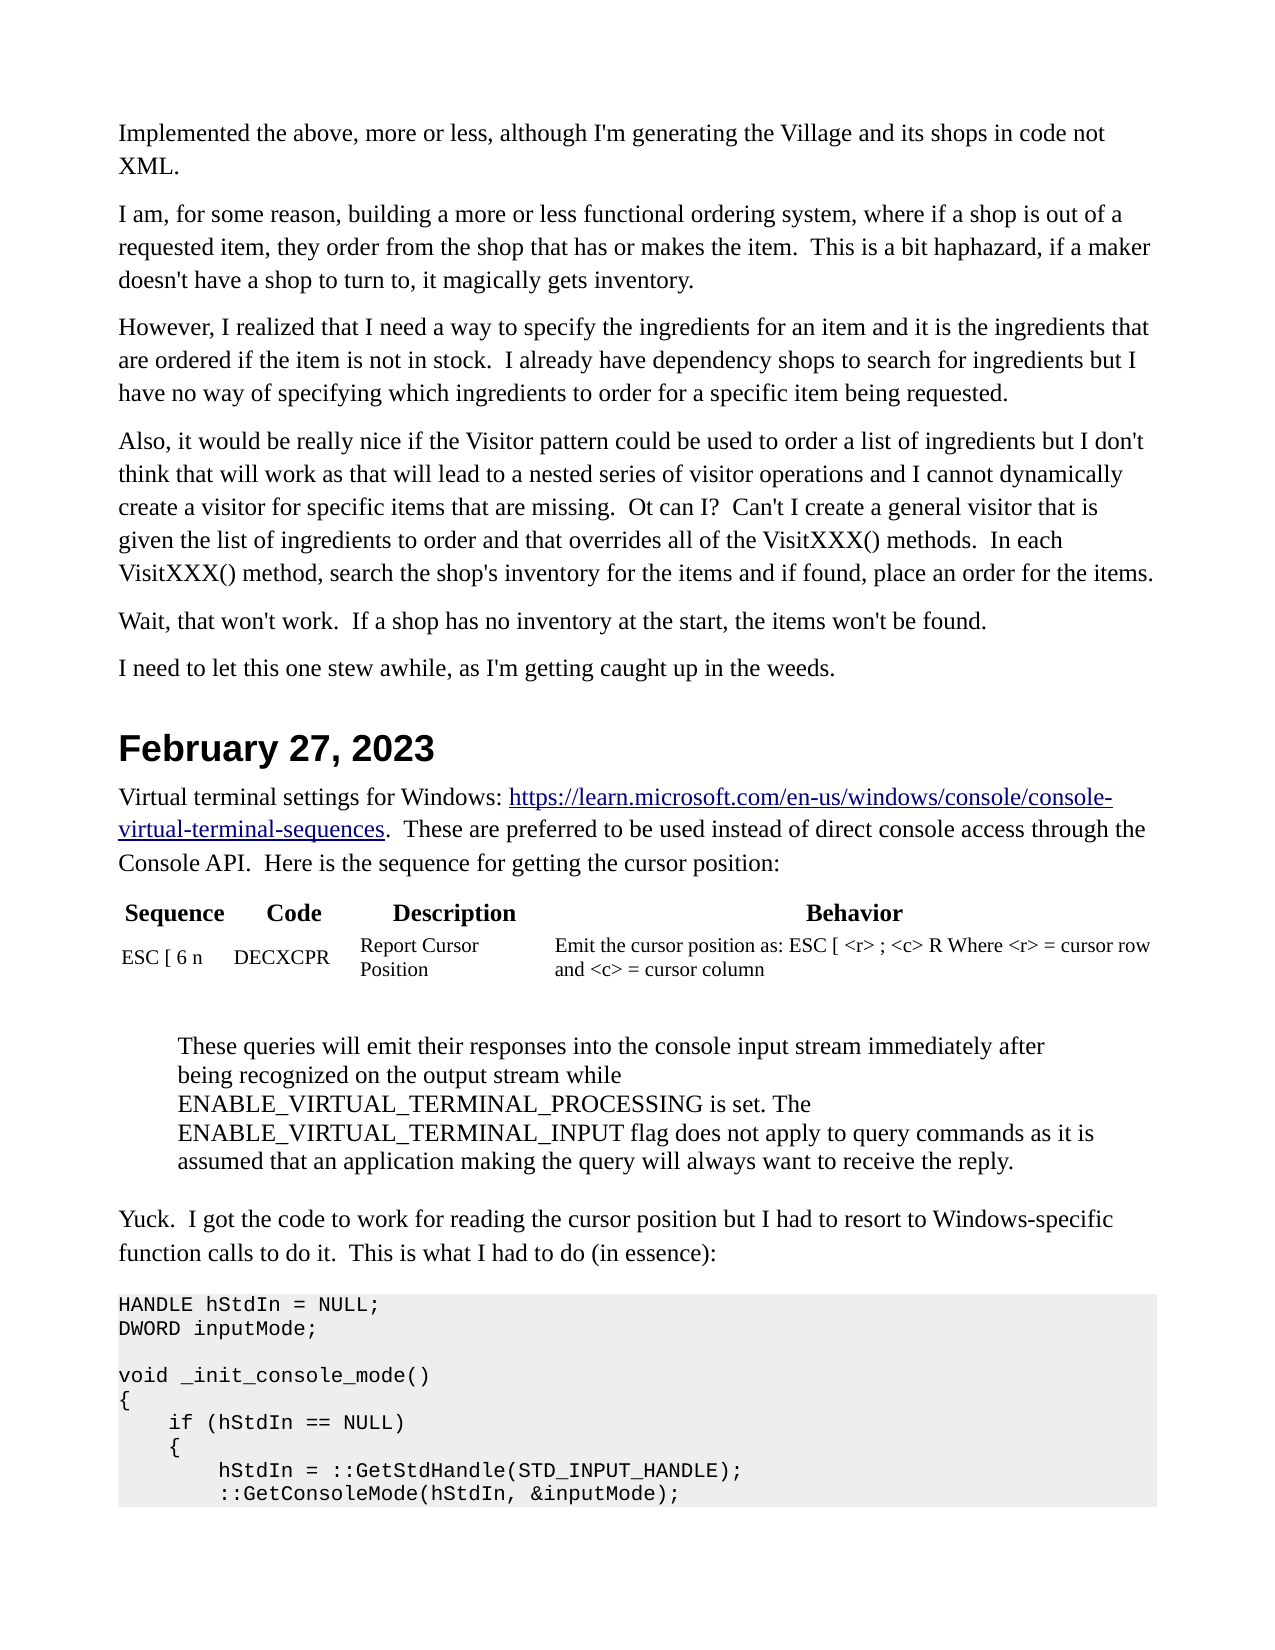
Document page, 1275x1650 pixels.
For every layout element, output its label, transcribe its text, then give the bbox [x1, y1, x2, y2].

text HANDLE hStdIn = NULL; [118, 1294, 1157, 1318]
table_cell DECXCPR [231, 930, 357, 984]
table_header Description [357, 895, 552, 930]
table_cell ESC [ 6 n [118, 930, 231, 984]
text Wait, that won't work. If a shop has no inventory at the start, the items won't be found. [118, 606, 1157, 634]
text void _init_console_mode() [118, 1365, 1157, 1389]
text { [118, 1389, 1157, 1412]
text I am, for some reason, building a more or less functional ordering system, where if a shop is out of a requested item, they order from the shop that has or makes the item. This is a bit haphazard, if a maker doesn't have a shop to turn to, it magically gets inventory. [118, 199, 1157, 293]
text DWORD inputMode; [118, 1318, 1157, 1341]
text These queries will emit their responses into the console input stream immediately after being recognized on the output stream while ENABLE_VIRTUAL_TERMINAL_PROCESSING is set. The ENABLE_VIRTUAL_TERMINAL_INPUT flag does not apply to query commands as it is assumed that an application making the query will always want to receive the reply. [177, 1031, 1098, 1175]
text ::GetConsoleMode(hStdIn, &inputMode); [118, 1483, 1157, 1507]
text Also, it would be really nice if the Visitor pattern could be used to order a list of ingredients but I don't think that will work as that will lead to a nested series of visitor operations and I cannot dynamically create a visitor for specific items that are missing. Ot can I? Can't I create a general visitor that is given the list of ingredients to order and that overrides all of the VisitXXX() methods. In each VisitXXX() method, search the shop's inventory for the items and if found, place an order for the items. [118, 426, 1157, 587]
text Virtual terminal settings for Windows: https://learn.microsoft.com/en-us/windows/console/console-virtual-terminal-sequences. These are preferred to be used instead of direct console access through the Console API. Here is the sequence for getting the cursor position: [118, 782, 1157, 876]
table_header Behavior [552, 895, 1157, 930]
text However, I realized that I need a way to specify the ingredients for an item and it is the ingredients that are ordered if the item is not in stock. I already have dependency shops to search for ingredients but I have no way of specifying which ingredients to order for a specific item being requested. [118, 312, 1157, 407]
table_header Code [231, 895, 357, 930]
text if (hStdIn == NULL) [118, 1412, 1157, 1436]
text I need to let this one stew awhile, as I'm getting caught up in the weeds. [118, 653, 1157, 682]
text hStdIn = ::GetStdHandle(STD_INPUT_HANDLE); [118, 1460, 1157, 1483]
subtitle February 27, 2023 [118, 726, 1157, 769]
table_cell Report Cursor Position [357, 930, 552, 984]
table_header Sequence [118, 895, 231, 930]
text Yuck. I got the code to work for reading the cursor position but I had to resort to Windows-specific function calls to do it. This is what I had to do (in essence): [118, 1204, 1157, 1266]
text { [118, 1436, 1157, 1460]
table_cell Emit the cursor position as: ESC [ <r> ; <c> R Where <r> = cursor row and <c> = cursor column [552, 930, 1157, 984]
text Implemented the above, more or less, although I'm generating the Village and its shops in code not XML. [118, 118, 1157, 180]
